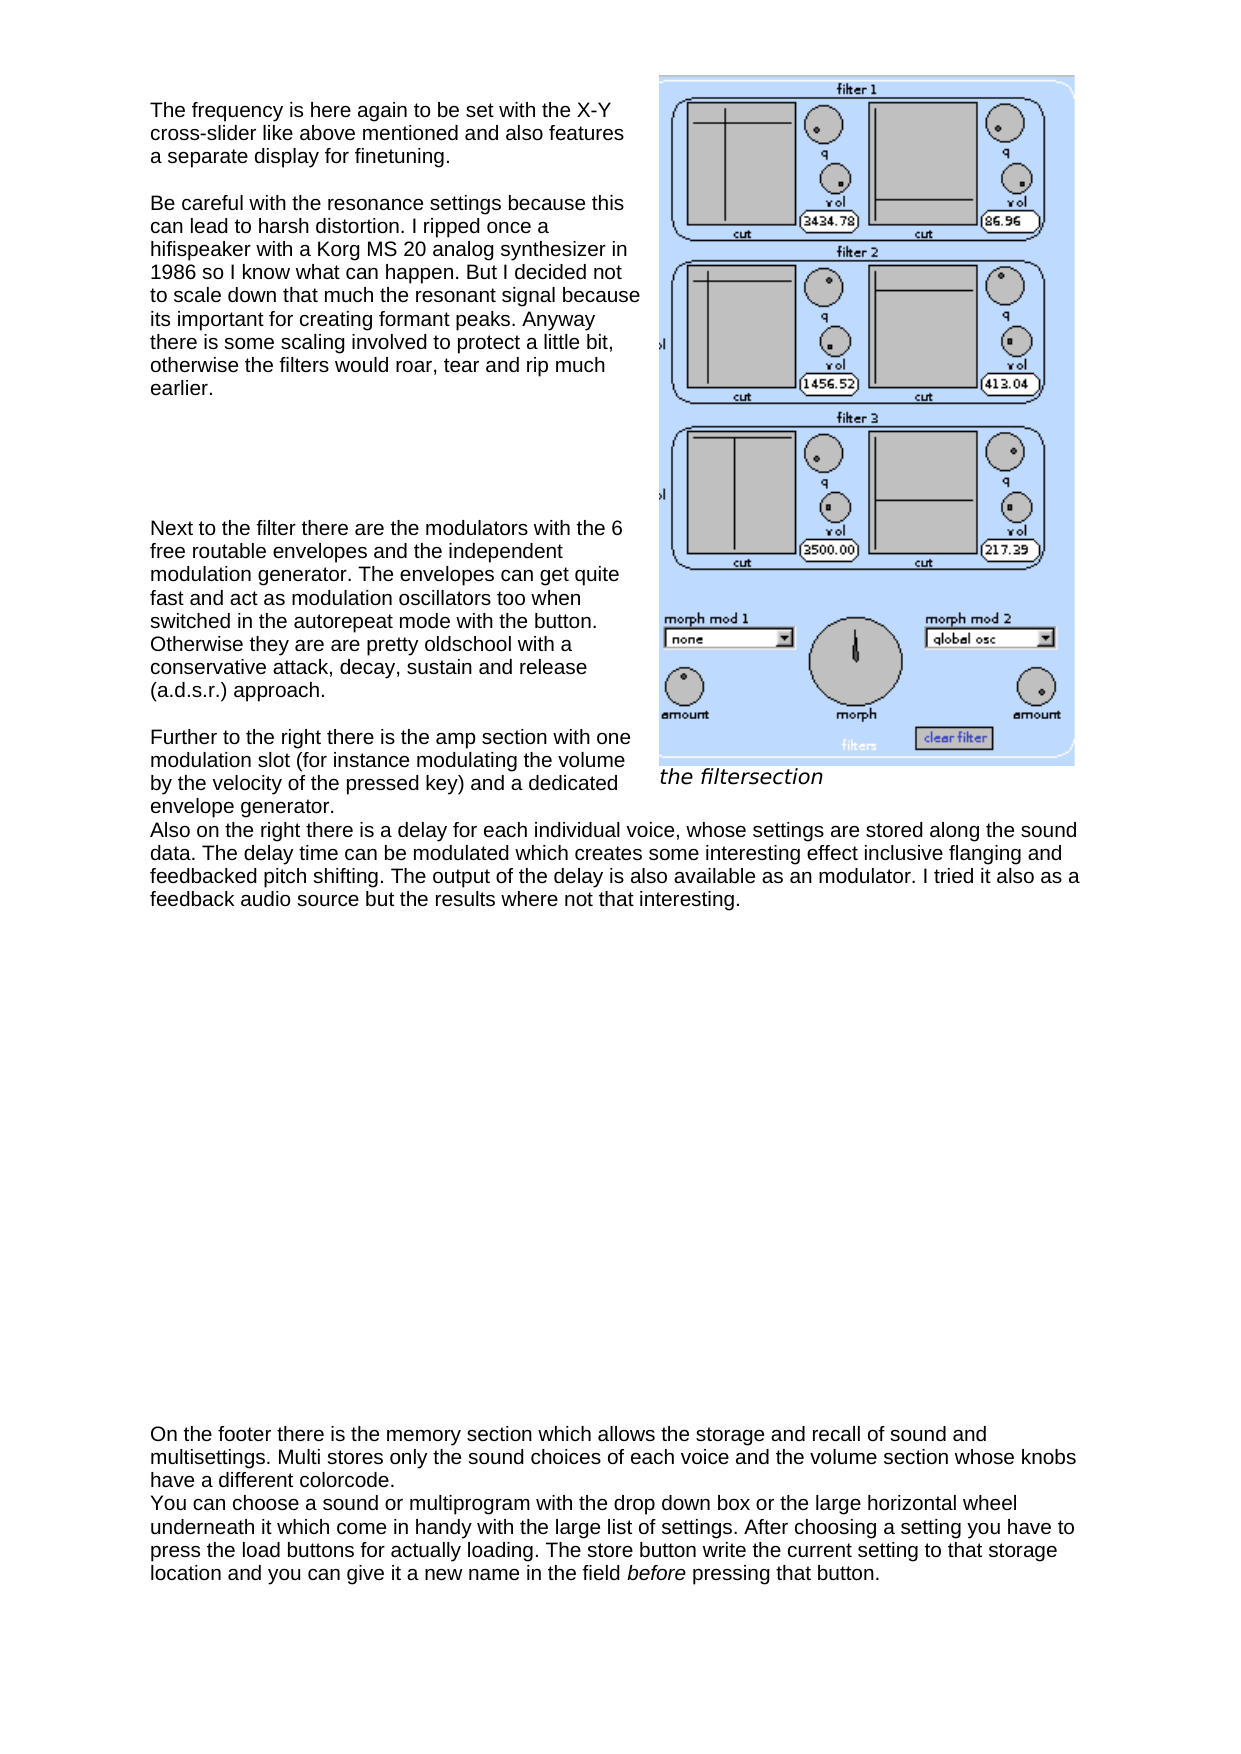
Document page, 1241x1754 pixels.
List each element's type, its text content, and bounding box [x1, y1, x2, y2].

text You can choose a sound or multiprogram with the drop down box or the large horizontal wheel underneath it which come in handy with the large list of settings. After choosing a setting you have to press the load buttons for actually loading. The store button write the current setting to that storage location and you can give it a new name in the field before pressing that button. [150, 1492, 1090, 1585]
text On the footer there is the memory section which allows the storage and recall of sound and multisettings. Multi stores only the sound choices of each voice and the volume section whose knobs have a different colorcode. [150, 1422, 1090, 1492]
text Be careful with the resonance settings because this can lead to harsh distortion. I ripped once a hifispeaker with a Korg MS 20 analog synthesizer in 1986 so I know what can happen. But I decided not to scale down that much the resonant signal because its important for creating formant peaks. Anyway there is some scaling involved to protect a little bit, otherwise the filters would roar, tear and rip much earlier. [150, 191, 659, 400]
text Also on the right there is a delay for each individual voice, whose settings are stored along the sound data. The delay time can be modulated which creates some interesting effect inclusive flanging and feedbacked pitch shifting. The output of the delay is also available as an modulator. I tried it also as a feedback audio source but the results where not that interesting. [150, 818, 1090, 911]
picture [659, 75, 1075, 766]
text The frequency is here again to be set with the X-Y cross-slider like above mentioned and also features a separate display for finetuning. [150, 98, 659, 168]
text the filtersection [659, 766, 1075, 789]
text Further to the right there is the amp section with one modulation slot (for instance modulating the volume by the velocity of the pressed key) and a dedicated envelope generator. [150, 725, 1090, 818]
text Next to the filter there are the modulators with the 6 free routable envelopes and the independent modulation generator. The envelopes can get quite fast and act as modulation oscillators too when switched in the autorepeat mode with the button. Otherwise they are are pretty oldschool with a conservative attack, decay, sustain and release (a.d.s.r.) approach. [150, 516, 659, 702]
